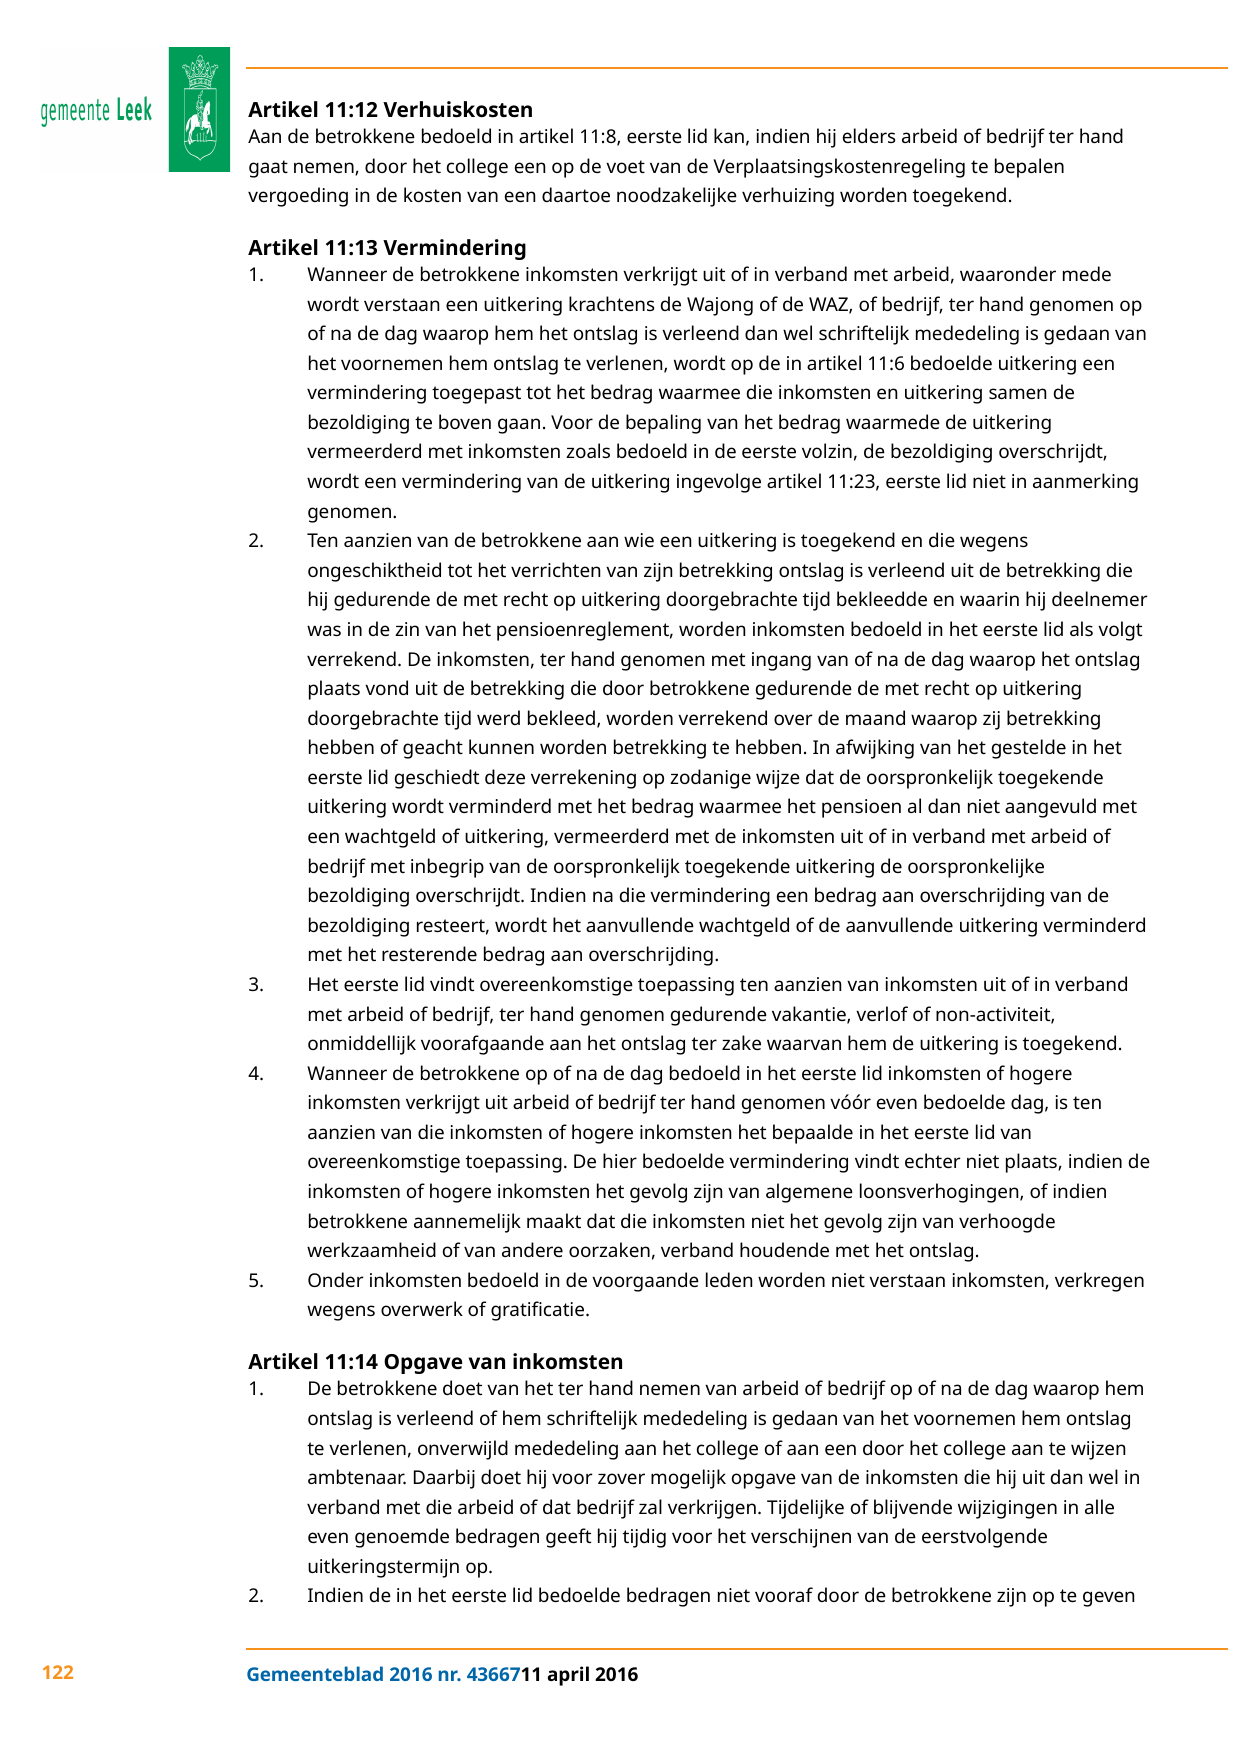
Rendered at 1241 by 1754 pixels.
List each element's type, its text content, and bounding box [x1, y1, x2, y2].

list Wanneer de betrokkene inkomsten verkrijgt uit of in verband met arbeid, waaronder mede wordt verstaan een uitkering krachtens de Wajong of de WAZ, of bedrijf, ter hand genomen op of na de dag waarop hem het ontslag is verleend dan wel schriftelijk mededeling is gedaan van het voornemen hem ontslag te verlenen, wordt op de in artikel 11:6 bedoelde uitkering een vermindering toegepast tot het bedrag waarmee die inkomsten en uitkering samen de bezoldiging te boven gaan. Voor de bepaling van het bedrag waarmede de uitkering vermeerderd met inkomsten zoals bedoeld in de eerste volzin, de bezoldiging overschrijdt, wordt een vermindering van de uitkering ingevolge artikel 11:23, eerste lid niet in aanmerking genomen. [248, 261, 1152, 524]
text Artikel 11:14 Opgave van inkomsten [248, 1347, 1152, 1376]
list Wanneer de betrokkene op of na de dag bedoeld in het eerste lid inkomsten of hogere inkomsten verkrijgt uit arbeid of bedrijf ter hand genomen vóór even bedoelde dag, is ten aanzien van die inkomsten of hogere inkomsten het bepaalde in het eerste lid van overeenkomstige toepassing. De hier bedoelde vermindering vindt echter niet plaats, indien de inkomsten of hogere inkomsten het gevolg zijn van algemene loonsverhogingen, of indien betrokkene aannemelijk maakt dat die inkomsten niet het gevolg zijn van verhoogde werkzaamheid of van andere oorzaken, verband houdende met het ontslag. [248, 1060, 1152, 1263]
list Het eerste lid vindt overeenkomstige toepassing ten aanzien van inkomsten uit of in verband met arbeid of bedrijf, ter hand genomen gedurende vakantie, verlof of non-activiteit, onmiddellijk voorafgaande aan het ontslag ter zake waarvan hem de uitkering is toegekend. [248, 971, 1152, 1056]
picture [41, 47, 231, 172]
text Artikel 11:12 Verhuiskosten [248, 95, 1152, 123]
list Indien de in het eerste lid bedoelde bedragen niet vooraf door de betrokkene zijn op te geven [248, 1583, 1152, 1608]
text Artikel 11:13 Vermindering [248, 233, 1152, 261]
list Ten aanzien van de betrokkene aan wie een uitkering is toegekend en die wegens ongeschiktheid tot het verrichten van zijn betrekking ontslag is verleend uit de betrekking die hij gedurende de met recht op uitkering doorgebrachte tijd bekleedde en waarin hij deelnemer was in de zin van het pensioenreglement, worden inkomsten bedoeld in het eerste lid als volgt verrekend. De inkomsten, ter hand genomen met ingang van of na de dag waarop het ontslag plaats vond uit de betrekking die door betrokkene gedurende de met recht op uitkering doorgebrachte tijd werd bekleed, worden verrekend over de maand waarop zij betrekking hebben of geacht kunnen worden betrekking te hebben. In afwijking van het gestelde in het eerste lid geschiedt deze verrekening op zodanige wijze dat de oorspronkelijk toegekende uitkering wordt verminderd met het bedrag waarmee het pensioen al dan niet aangevuld met een wachtgeld of uitkering, vermeerderd met de inkomsten uit of in verband met arbeid of bedrijf met inbegrip van de oorspronkelijk toegekende uitkering de oorspronkelijke bezoldiging overschrijdt. Indien na die vermindering een bedrag aan overschrijding van de bezoldiging resteert, wordt het aanvullende wachtgeld of de aanvullende uitkering verminderd met het resterende bedrag aan overschrijding. [248, 527, 1152, 967]
list De betrokkene doet van het ter hand nemen van arbeid of bedrijf op of na de dag waarop hem ontslag is verleend of hem schriftelijk mededeling is gedaan van het voornemen hem ontslag te verlenen, onverwijld mededeling aan het college of aan een door het college aan te wijzen ambtenaar. Daarbij doet hij voor zover mogelijk opgave van de inkomsten die hij uit dan wel in verband met die arbeid of dat bedrijf zal verkrijgen. Tijdelijke of blijvende wijzigingen in alle even genoemde bedragen geeft hij tijdig voor het verschijnen van de eerstvolgende uitkeringstermijn op. [248, 1376, 1152, 1579]
text Aan de betrokkene bedoeld in artikel 11:8, eerste lid kan, indien hij elders arbeid of bedrijf ter hand gaat nemen, door het college een op de voet van de Verplaatsingskostenregeling te bepalen vergoeding in de kosten van een daartoe noodzakelijke verhuizing worden toegekend. [248, 123, 1152, 208]
list Onder inkomsten bedoeld in de voorgaande leden worden niet verstaan inkomsten, verkregen wegens overwerk of gratificatie. [248, 1267, 1152, 1322]
